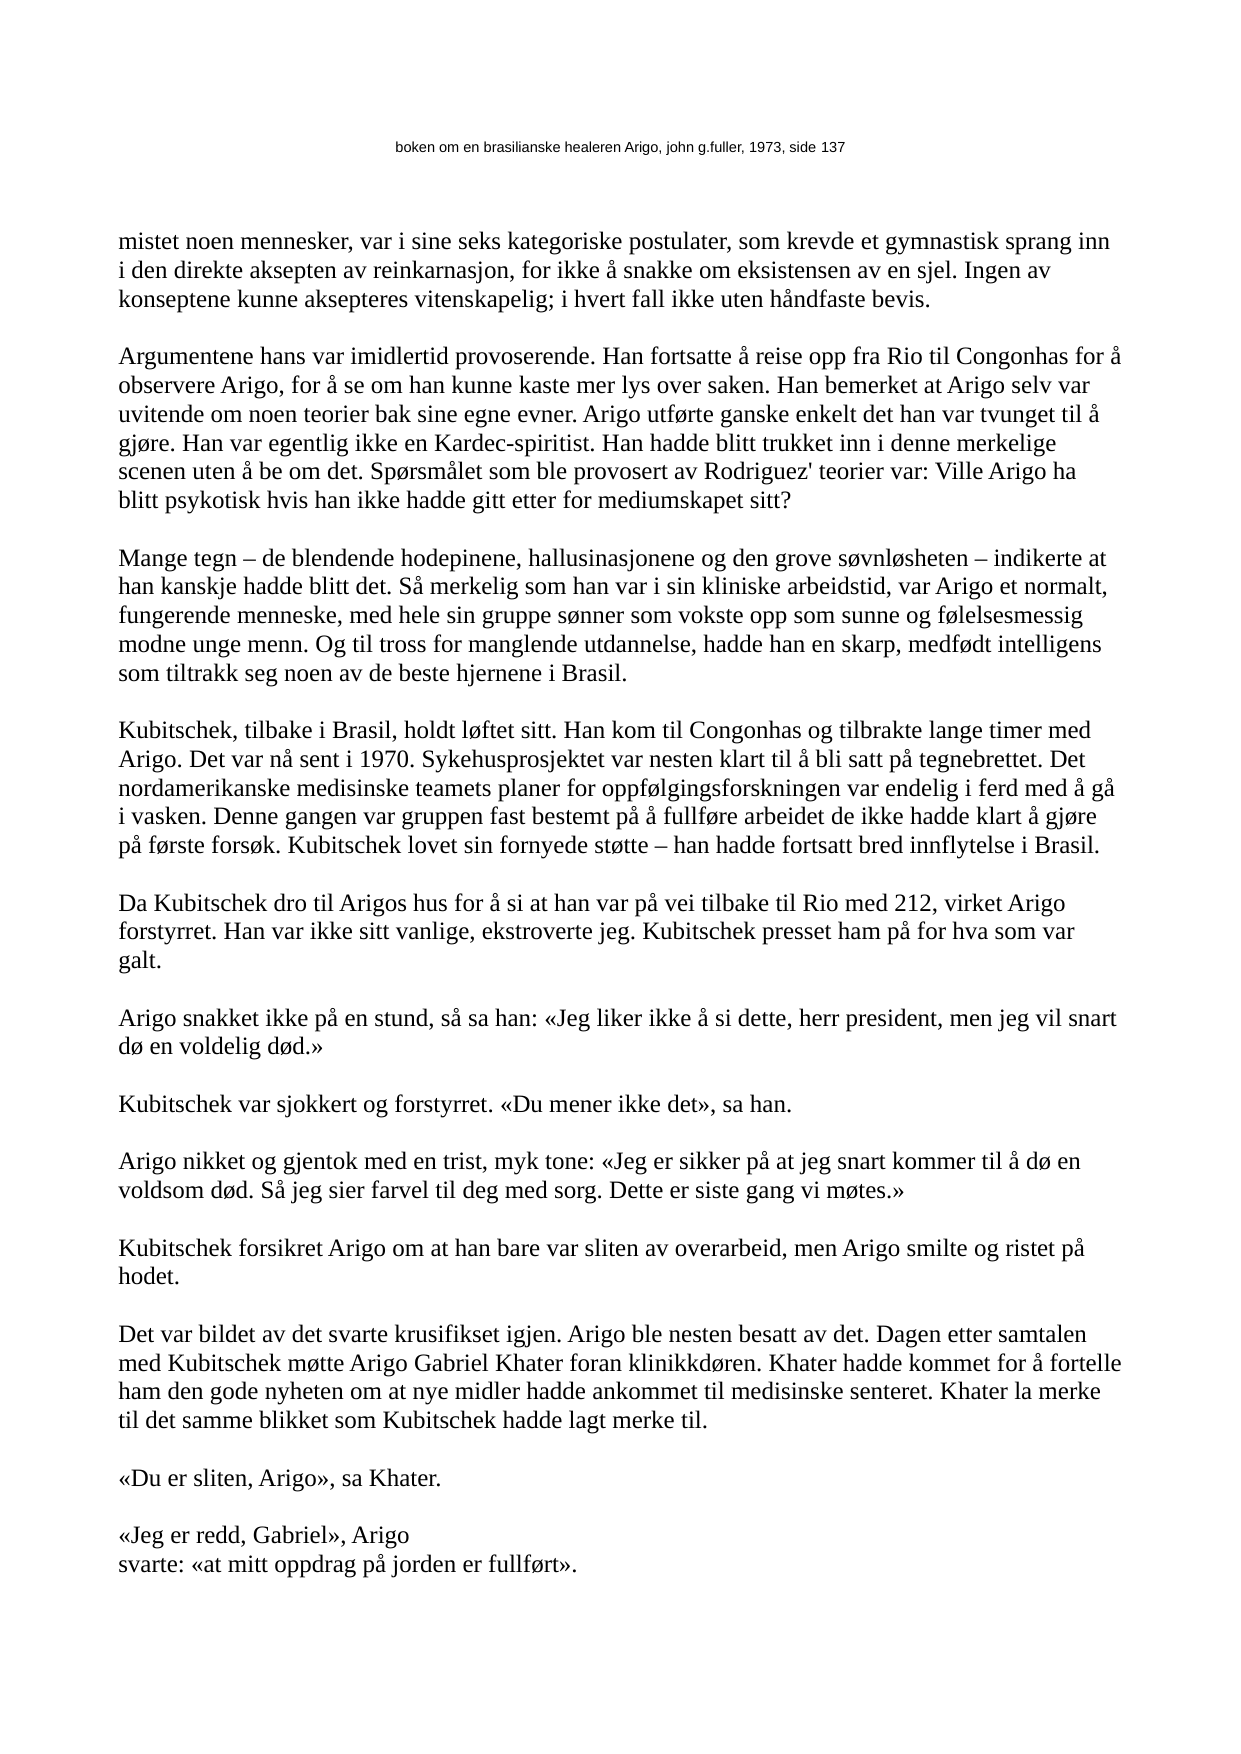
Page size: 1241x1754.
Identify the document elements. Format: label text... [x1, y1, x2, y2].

text Det var bildet av det svarte krusifikset igjen. Arigo ble nesten besatt av det. Dagen etter samtalen med Kubitschek møtte Arigo Gabriel Khater foran klinikkdøren. Khater hadde kommet for å fortelle ham den gode nyheten om at nye midler hadde ankommet til medisinske senteret. Khater la merke til det samme blikket som Kubitschek hadde lagt merke til. [118, 1319, 1122, 1434]
text Arigo snakket ikke på en stund, så sa han: «Jeg liker ikke å si dette, herr president, men jeg vil snart dø en voldelig død.» [118, 1003, 1122, 1060]
text Arigo nikket og gjentok med en trist, myk tone: «Jeg er sikker på at jeg snart kommer til å dø en voldsom død. Så jeg sier farvel til deg med sorg. Dette er siste gang vi møtes.» [118, 1146, 1122, 1204]
text Argumentene hans var imidlertid provoserende. Han fortsatte å reise opp fra Rio til Congonhas for å observere Arigo, for å se om han kunne kaste mer lys over saken. Han bemerket at Arigo selv var uvitende om noen teorier bak sine egne evner. Arigo utførte ganske enkelt det han var tvunget til å gjøre. Han var egentlig ikke en Kardec-spiritist. Han hadde blitt trukket inn i denne merkelige scenen uten å be om det. Spørsmålet som ble provosert av Rodriguez' teorier var: Ville Arigo ha blitt psykotisk hvis han ikke hadde gitt etter for mediumskapet sitt? [118, 341, 1122, 514]
text Kubitschek var sjokkert og forstyrret. «Du mener ikke det», sa han. [118, 1089, 1122, 1118]
text Da Kubitschek dro til Arigos hus for å si at han var på vei tilbake til Rio med 212, virket Arigo forstyrret. Han var ikke sitt vanlige, ekstroverte jeg. Kubitschek presset ham på for hva som var galt. [118, 888, 1122, 974]
text «Jeg er redd, Gabriel», Arigo [118, 1520, 1122, 1549]
text Kubitschek, tilbake i Brasil, holdt løftet sitt. Han kom til Congonhas og tilbrakte lange timer med Arigo. Det var nå sent i 1970. Sykehusprosjektet var nesten klart til å bli satt på tegnebrettet. Det nordamerikanske medisinske teamets planer for oppfølgingsforskningen var endelig i ferd med å gå i vasken. Denne gangen var gruppen fast bestemt på å fullføre arbeidet de ikke hadde klart å gjøre på første forsøk. Kubitschek lovet sin fornyede støtte – han hadde fortsatt bred innflytelse i Brasil. [118, 715, 1122, 859]
text «Du er sliten, Arigo», sa Khater. [118, 1463, 1122, 1491]
text svarte: «at mitt oppdrag på jorden er fullført». [118, 1549, 1122, 1578]
text Mange tegn – de blendende hodepinene, hallusinasjonene og den grove søvnløsheten – indikerte at han kanskje hadde blitt det. Så merkelig som han var i sin kliniske arbeidstid, var Arigo et normalt, fungerende menneske, med hele sin gruppe sønner som vokste opp som sunne og følelsesmessig modne unge menn. Og til tross for manglende utdannelse, hadde han en skarp, medfødt intelligens som tiltrakk seg noen av de beste hjernene i Brasil. [118, 543, 1122, 686]
text Kubitschek forsikret Arigo om at han bare var sliten av overarbeid, men Arigo smilte og ristet på hodet. [118, 1233, 1122, 1290]
text mistet noen mennesker, var i sine seks kategoriske postulater, som krevde et gymnastisk sprang inn i den direkte aksepten av reinkarnasjon, for ikke å snakke om eksistensen av en sjel. Ingen av konseptene kunne aksepteres vitenskapelig; i hvert fall ikke uten håndfaste bevis. [118, 226, 1122, 313]
